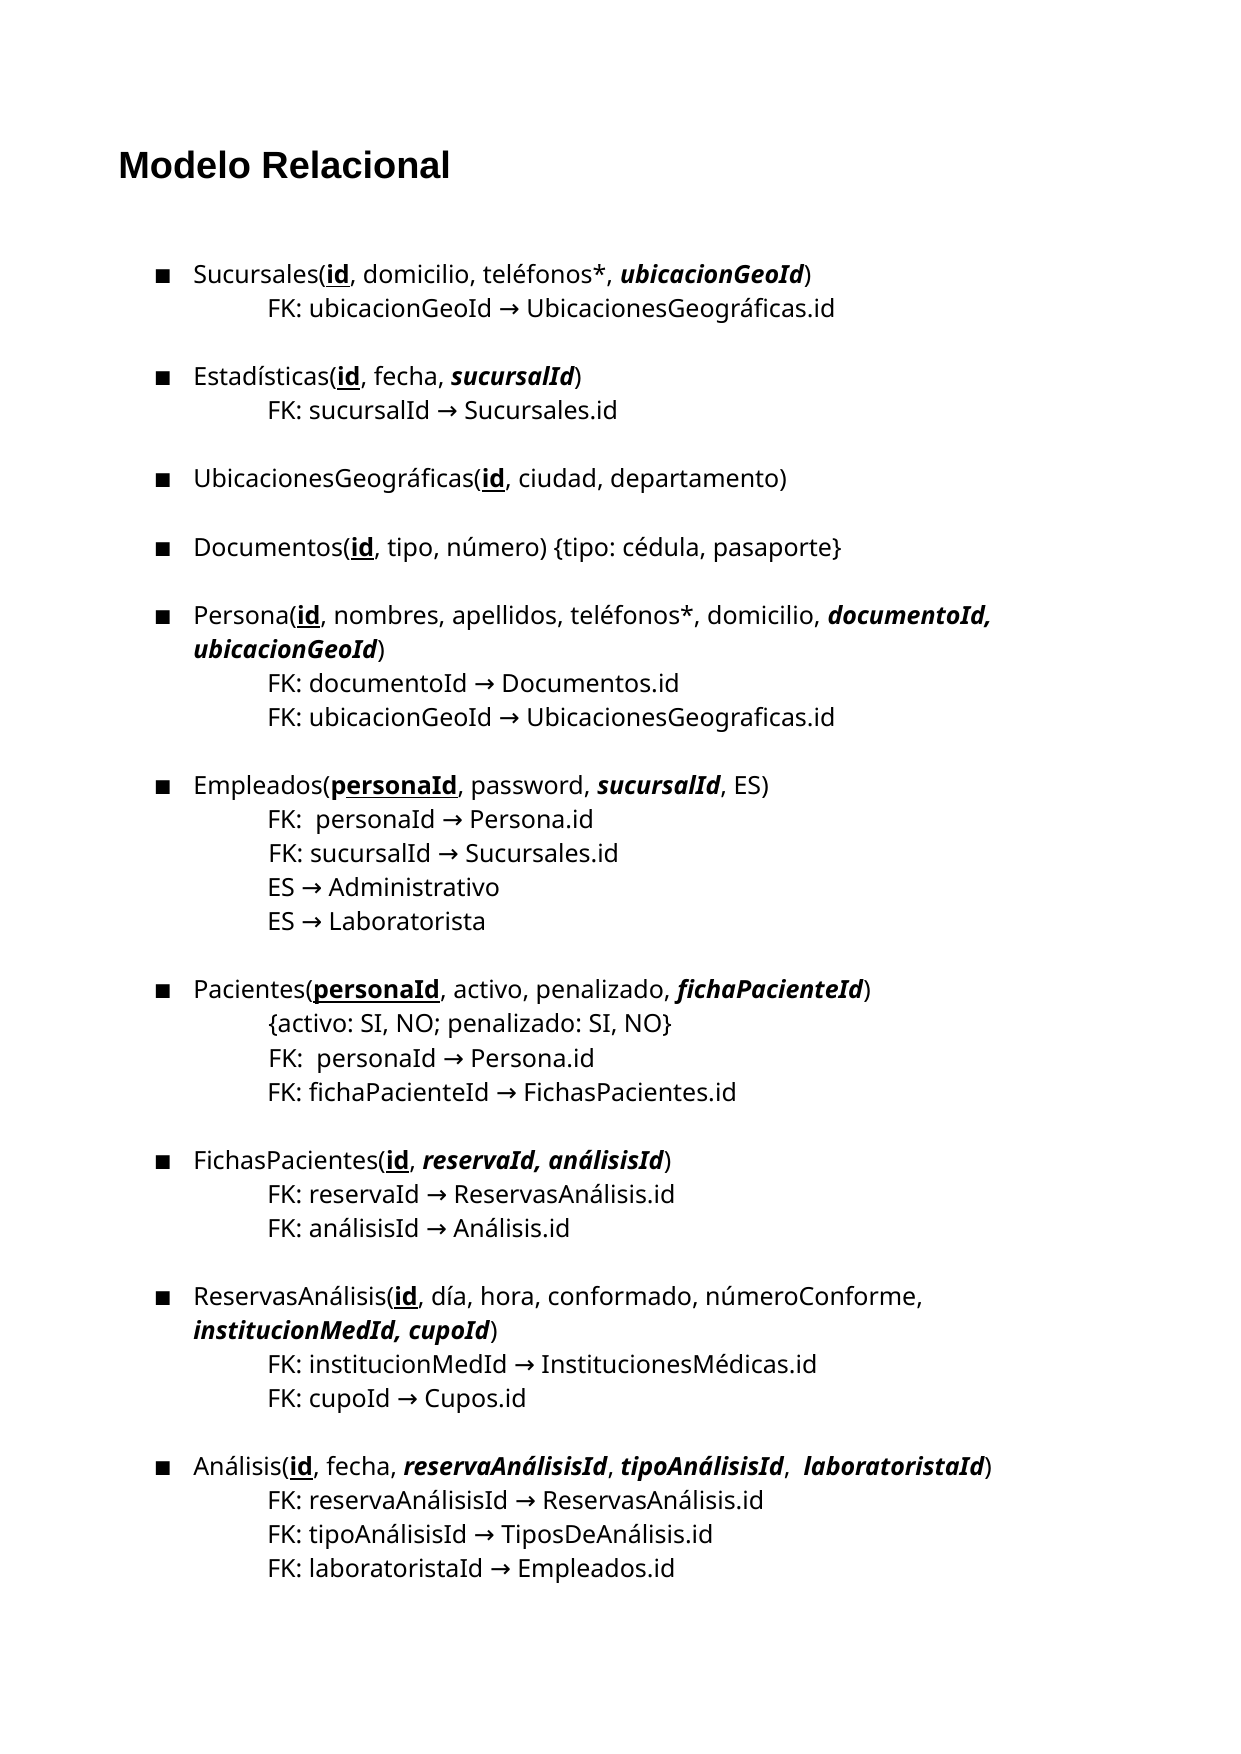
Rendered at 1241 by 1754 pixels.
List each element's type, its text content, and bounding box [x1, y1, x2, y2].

list FK: laboratoristaId → Empleados.id [156, 1551, 1122, 1585]
list ES → Administrativo [156, 870, 1122, 904]
list FK: personaId → Persona.id [156, 802, 1122, 836]
list FK: fichaPacienteId → FichasPacientes.id [156, 1074, 1122, 1108]
list FK: sucursalId → Sucursales.id [231, 836, 1122, 870]
list FK: cupoId → Cupos.id [156, 1381, 1122, 1415]
list FK: ubicacionGeoId → UbicacionesGeográficas.id [156, 291, 1122, 325]
list FichasPacientes(id, reservaId, análisisId) [156, 1142, 1122, 1176]
list FK: análisisId → Análisis.id [156, 1211, 1122, 1244]
list FK: ubicacionGeoId → UbicacionesGeograficas.id [156, 699, 1122, 734]
list FK: reservaAnálisisId → ReservasAnálisis.id [156, 1483, 1122, 1517]
list FK: documentoId → Documentos.id [156, 666, 1122, 699]
list Análisis(id, fecha, reservaAnálisisId, tipoAnálisisId, laboratoristaId) [156, 1449, 1122, 1483]
list FK: reservaId → ReservasAnálisis.id [156, 1176, 1122, 1211]
list Pacientes(personaId, activo, penalizado, fichaPacienteId) [156, 972, 1122, 1006]
list FK: tipoAnálisisId → TiposDeAnálisis.id [156, 1517, 1122, 1551]
list Documentos(id, tipo, número) {tipo: cédula, pasaporte} [156, 529, 1122, 563]
list UbicacionesGeográficas(id, ciudad, departamento) [156, 461, 1122, 495]
list FK: personaId → Persona.id [231, 1040, 1122, 1074]
subtitle Modelo Relacional [118, 143, 1122, 187]
list {activo: SI, NO; penalizado: SI, NO} [231, 1006, 1122, 1040]
list Empleados(personaId, password, sucursalId, ES) [156, 768, 1122, 802]
list Sucursales(id, domicilio, teléfonos*, ubicacionGeoId) [156, 257, 1122, 291]
list ReservasAnálisis(id, día, hora, conformado, númeroConforme, institucionMedId, cupoId) [156, 1279, 1122, 1347]
list ES → Laboratorista [156, 904, 1122, 938]
list Persona(id, nombres, apellidos, teléfonos*, domicilio, documentoId, ubicacionGeoId) [156, 597, 1122, 666]
list Estadísticas(id, fecha, sucursalId) [156, 359, 1122, 393]
list FK: institucionMedId → InstitucionesMédicas.id [156, 1347, 1122, 1381]
list FK: sucursalId → Sucursales.id [156, 393, 1122, 427]
